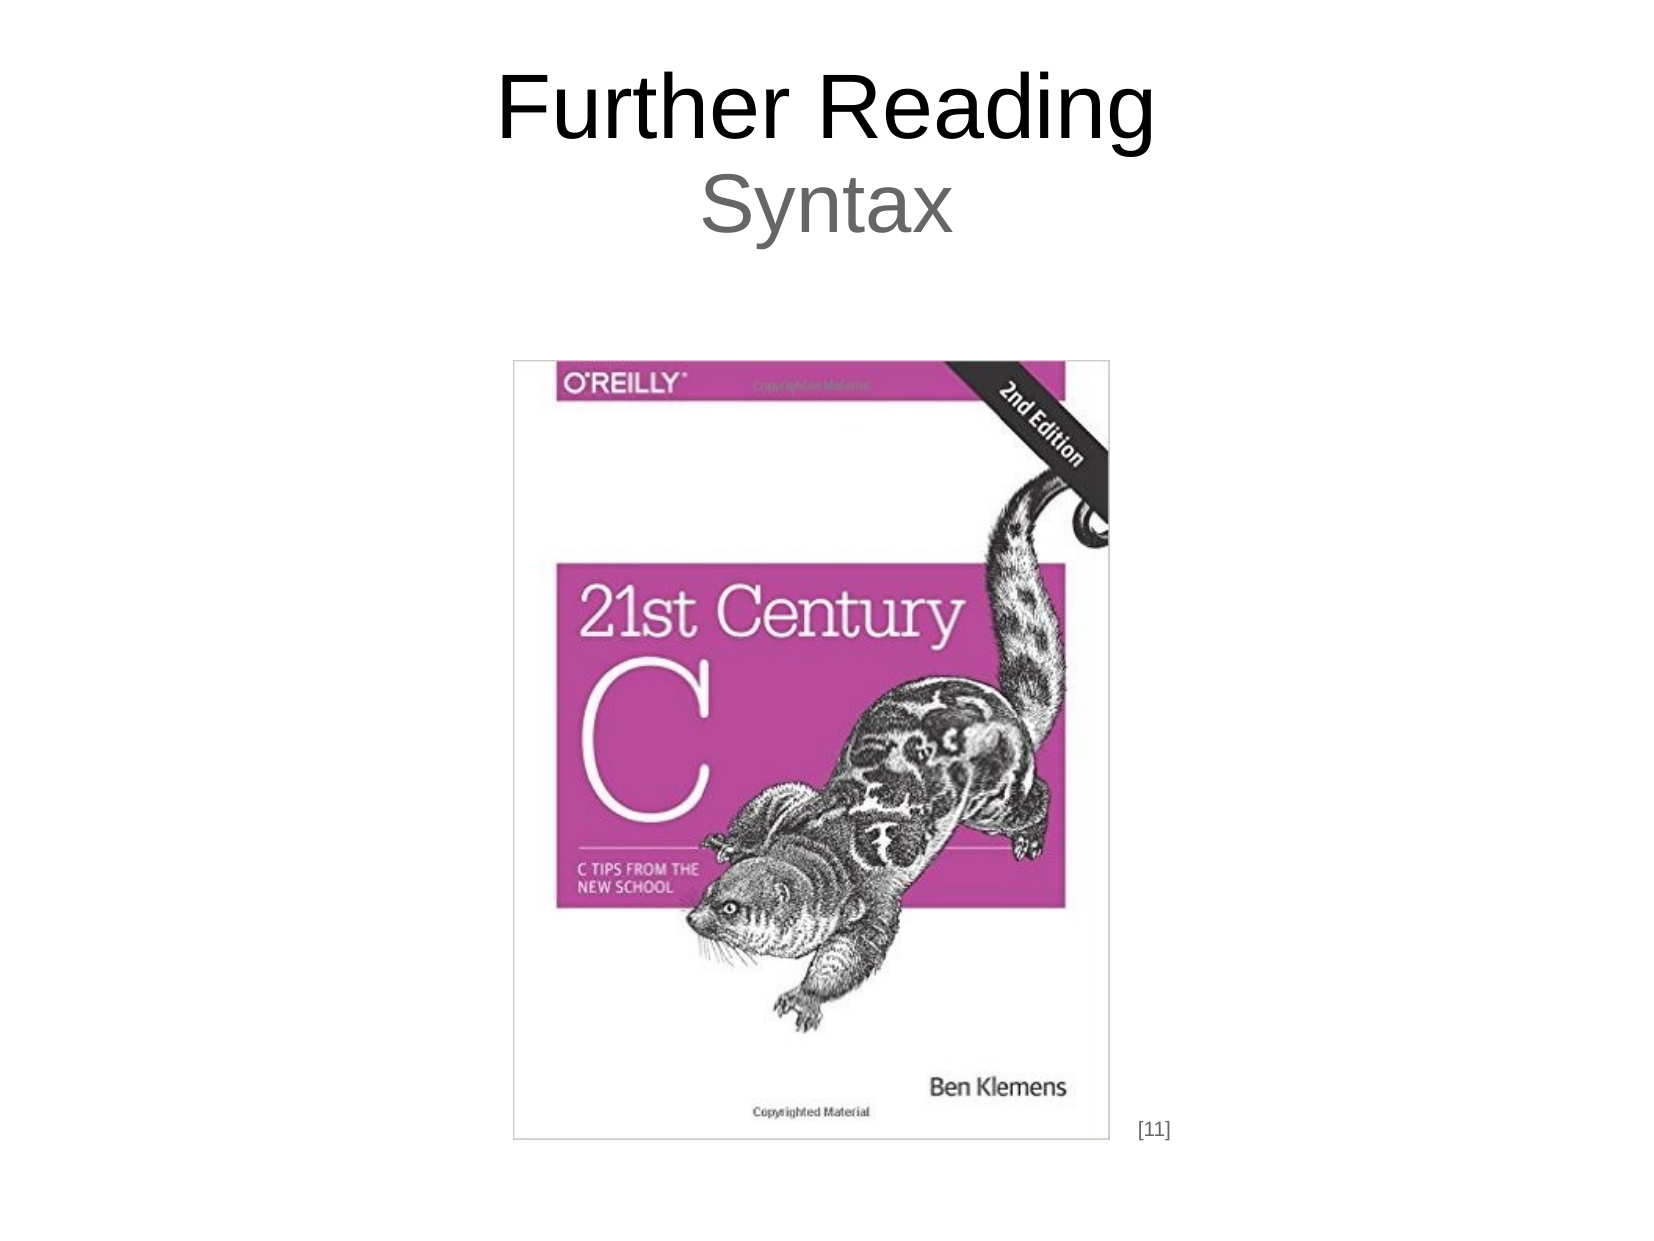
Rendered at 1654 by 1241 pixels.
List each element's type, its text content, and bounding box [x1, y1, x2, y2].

text_box [11] [1123, 1110, 1186, 1149]
title Further Reading Syntax [82, 49, 1571, 257]
picture [513, 360, 1110, 1140]
